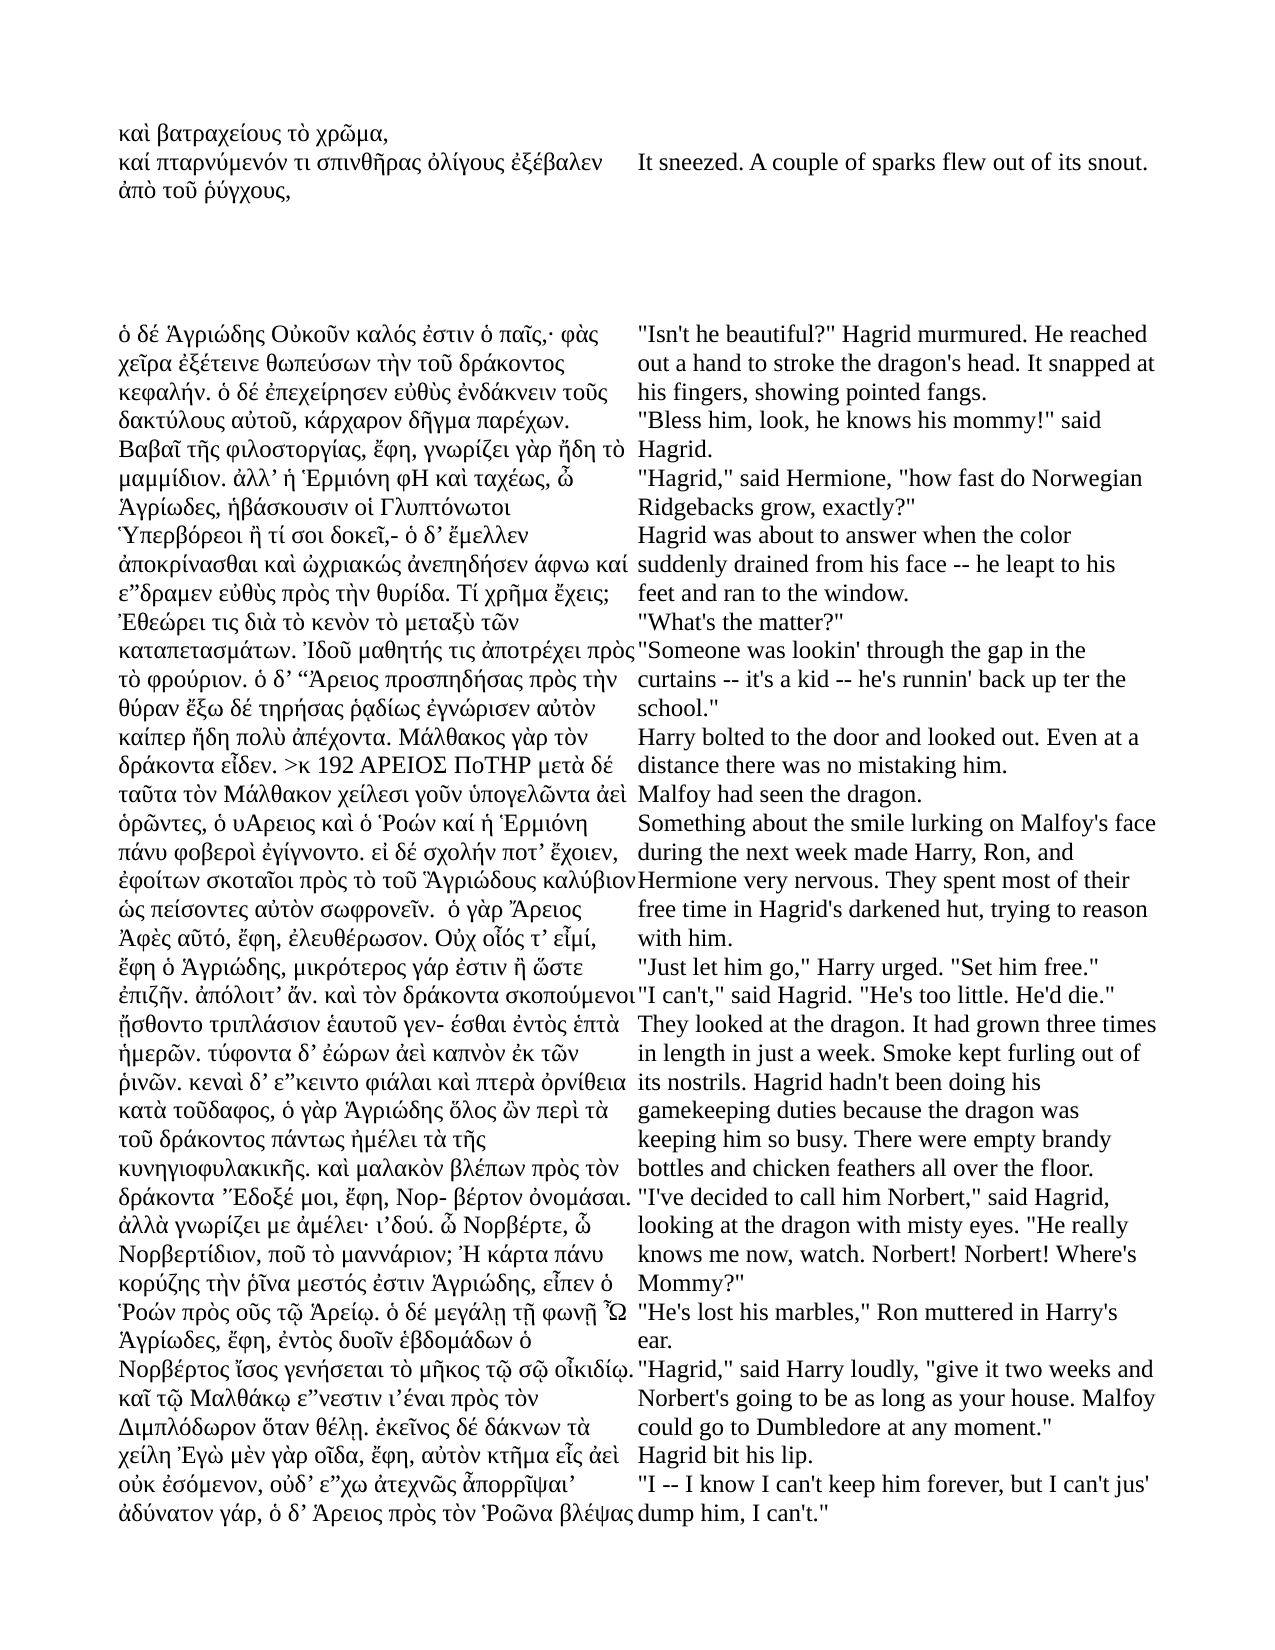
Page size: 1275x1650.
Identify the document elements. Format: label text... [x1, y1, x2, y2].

table_cell [637, 118, 1157, 147]
table_cell [637, 204, 1157, 233]
table_cell [118, 262, 637, 291]
table_cell [118, 233, 637, 262]
table_cell [118, 291, 637, 319]
table_cell [118, 204, 637, 233]
table_cell ὁ δέ Ἁγριώδης Οὐκοῦν καλός ἐστιν ὁ παῖς,· φὰς χεῖρα ἐξέτεινε θωπεύσων τὴν τοῦ δράκοντος κεφαλήν. ὁ δέ ἐπεχείρησεν εὐθὺς ἐνδάκνειν τοῦς δακτύλους αὐτοῦ, κάρχαρον δῆγμα παρέχων. Βαβαῖ τῆς φιλοστοργίας, ἔφη, γνωρίζει γὰρ ἤδη τὸ μαμμίδιον. ἀλλ’ ἡ Ἑρμιόνη φΗ καὶ ταχέως, ὦ Ἁγρίωδες, ἡβάσκουσιν οἱ Γλυπτόνωτοι Ὑπερβόρεοι ἢ τί σοι δοκεῖ,- ὁ δ’ ἔμελλεν ἀποκρίνασθαι καὶ ὠχριακώς ἀνεπηδήσεν άφνω καί ε”δραμεν εὐθὺς πρὸς τὴν θυρίδα. Τί χρῆμα ἔχεις; Ἐθεώρει τις διὰ τὸ κενὸν τὸ μεταξὺ τῶν καταπετασμάτων. Ἰδοῦ μαθητής τις ἀποτρέχει πρὸς τὸ φρούριον. ὁ δ’ “Ἀρειος προσπηδήσας πρὸς τὴν θύραν ἔξω δέ τηρήσας ῥᾳδίως ἐγνώρισεν αὐτὸν καίπερ ἤδη πολὺ ἀπέχοντα. Μάλθακος γὰρ τὸν δράκοντα εἶδεν. >κ 192 ΑΡΕΙΟΣ ΠοΤΗΡ μετὰ δέ ταῦτα τὸν Μάλθακον χείλεσι γοῦν ὑπογελῶντα ἀεὶ ὁρῶντες, ὁ υΑρειος καὶ ὁ Ῥοών καί ἡ Ἑρμιόνη πάνυ φοβεροὶ ἐγίγνοντο. εἰ δέ σχολήν ποτ’ ἔχοιεν, ἐφοίτων σκοταῖοι πρὸς τὸ τοῦ Ἃγριώδους καλύβιον ὡς πείσοντες αὐτὸν σωφρονεῖν. ὁ γὰρ Ἄρειος Ἀφὲς αῦτό, ἔφη, ἐλευθέρωσον. Οὐχ οἶός τ’ εἶμί, ἔφη ὁ Ἁγριώδης, μικρότερος γάρ ἐστιν ἢ ὥστε ἐπιζῆν. ἀπόλοιτ’ ἄν. καὶ τὸν δράκοντα σκοπούμενοι ᾔσθοντο τριπλάσιον ἑαυτοῦ γεν- έσθαι ἐντὸς ἑπτὰ ἡμερῶν. τύφοντα δ’ ἐώρων ἀεὶ καπνὸν ἐκ τῶν ῥινῶν. κεναὶ δ’ ε”κειντο φιάλαι καὶ πτερὰ ὀρνίθεια κατὰ τοῦδαφος, ὁ γὰρ Ἁγριώδης ὅλος ὢν περὶ τὰ τοῦ δράκοντος πάντως ἠμέλει τὰ τῆς κυνηγιοφυλακικῆς. καὶ μαλακὸν βλέπων πρὸς τὸν δράκοντα ’Έδοξέ μοι, ἔφη, Νορ- βέρτον ὀνομάσαι. ἀλλὰ γνωρίζει με ἀμέλει· ι’δού. ὦ Νορβέρτε, ὧ Νορβερτίδιον, ποῦ τὸ μαννάριον; Ἠ κάρτα πάνυ κορύζης τὴν ῥῖνα μεστός ἐστιν Ἁγριώδης, εἶπεν ὁ Ῥοών πρὸς οῦς τῷ Ἁρείῳ. ὁ δέ μεγάλῃ τῇ φωνῇ Ὦ Ἁγρίωδες, ἔφη, ἐντὸς δυοῖν ἑβδομάδων ὁ Νορβέρτος ἴσος γενήσεται τὸ μῆκος τῷ σῷ οἶκιδίῳ. καῖ τῷ Μαλθάκῳ ε”νεστιν ι’έναι πρὸς τὸν Διμπλόδωρον ὅταν θέλῃ. ἐκεῖνος δέ δάκνων τὰ χείλη Ἐγὼ μὲν γὰρ οῖδα, ἔφη, αὐτὸν κτῆμα εἷς ἀεὶ οὐκ ἐσόμενον, οὐδ’ ε”χω ἀτεχνῶς ἆπορρῖψαι’ ἀδύνατον γάρ, ὁ δ’ Ἁρειος πρὸς τὸν Ῥοῶνα βλέψας [118, 319, 637, 1527]
table_cell [637, 291, 1157, 319]
table_cell καί πταρνύμενόν τι σπινθῆρας ὀλίγους ἐξέβαλεν ἀπὸ τοῦ ῥύγχους, [118, 147, 637, 204]
table_cell [637, 233, 1157, 262]
table_cell [637, 262, 1157, 291]
table_cell καὶ βατραχείους τὸ χρῶμα, [118, 118, 637, 147]
table_cell It sneezed. A couple of sparks flew out of its snout. [637, 147, 1157, 204]
table_cell "Isn't he beautiful?" Hagrid murmured. He reached out a hand to stroke the dragon's head. It snapped at his fingers, showing pointed fangs. "Bless him, look, he knows his mommy!" said Hagrid. "Hagrid," said Hermione, "how fast do Norwegian Ridgebacks grow, exactly?" Hagrid was about to answer when the color suddenly drained from his face -- he leapt to his feet and ran to the window. "What's the matter?" "Someone was lookin' through the gap in the curtains -- it's a kid -- he's runnin' back up ter the school." Harry bolted to the door and looked out. Even at a distance there was no mistaking him. Malfoy had seen the dragon. Something about the smile lurking on Malfoy's face during the next week made Harry, Ron, and Hermione very nervous. They spent most of their free time in Hagrid's darkened hut, trying to reason with him. "Just let him go," Harry urged. "Set him free." "I can't," said Hagrid. "He's too little. He'd die." They looked at the dragon. It had grown three times in length in just a week. Smoke kept furling out of its nostrils. Hagrid hadn't been doing his gamekeeping duties because the dragon was keeping him so busy. There were empty brandy bottles and chicken feathers all over the floor. "I've decided to call him Norbert," said Hagrid, looking at the dragon with misty eyes. "He really knows me now, watch. Norbert! Norbert! Where's Mommy?" "He's lost his marbles," Ron muttered in Harry's ear. "Hagrid," said Harry loudly, "give it two weeks and Norbert's going to be as long as your house. Malfoy could go to Dumbledore at any moment." Hagrid bit his lip. "I -- I know I can't keep him forever, but I can't jus' dump him, I can't." [637, 319, 1157, 1527]
